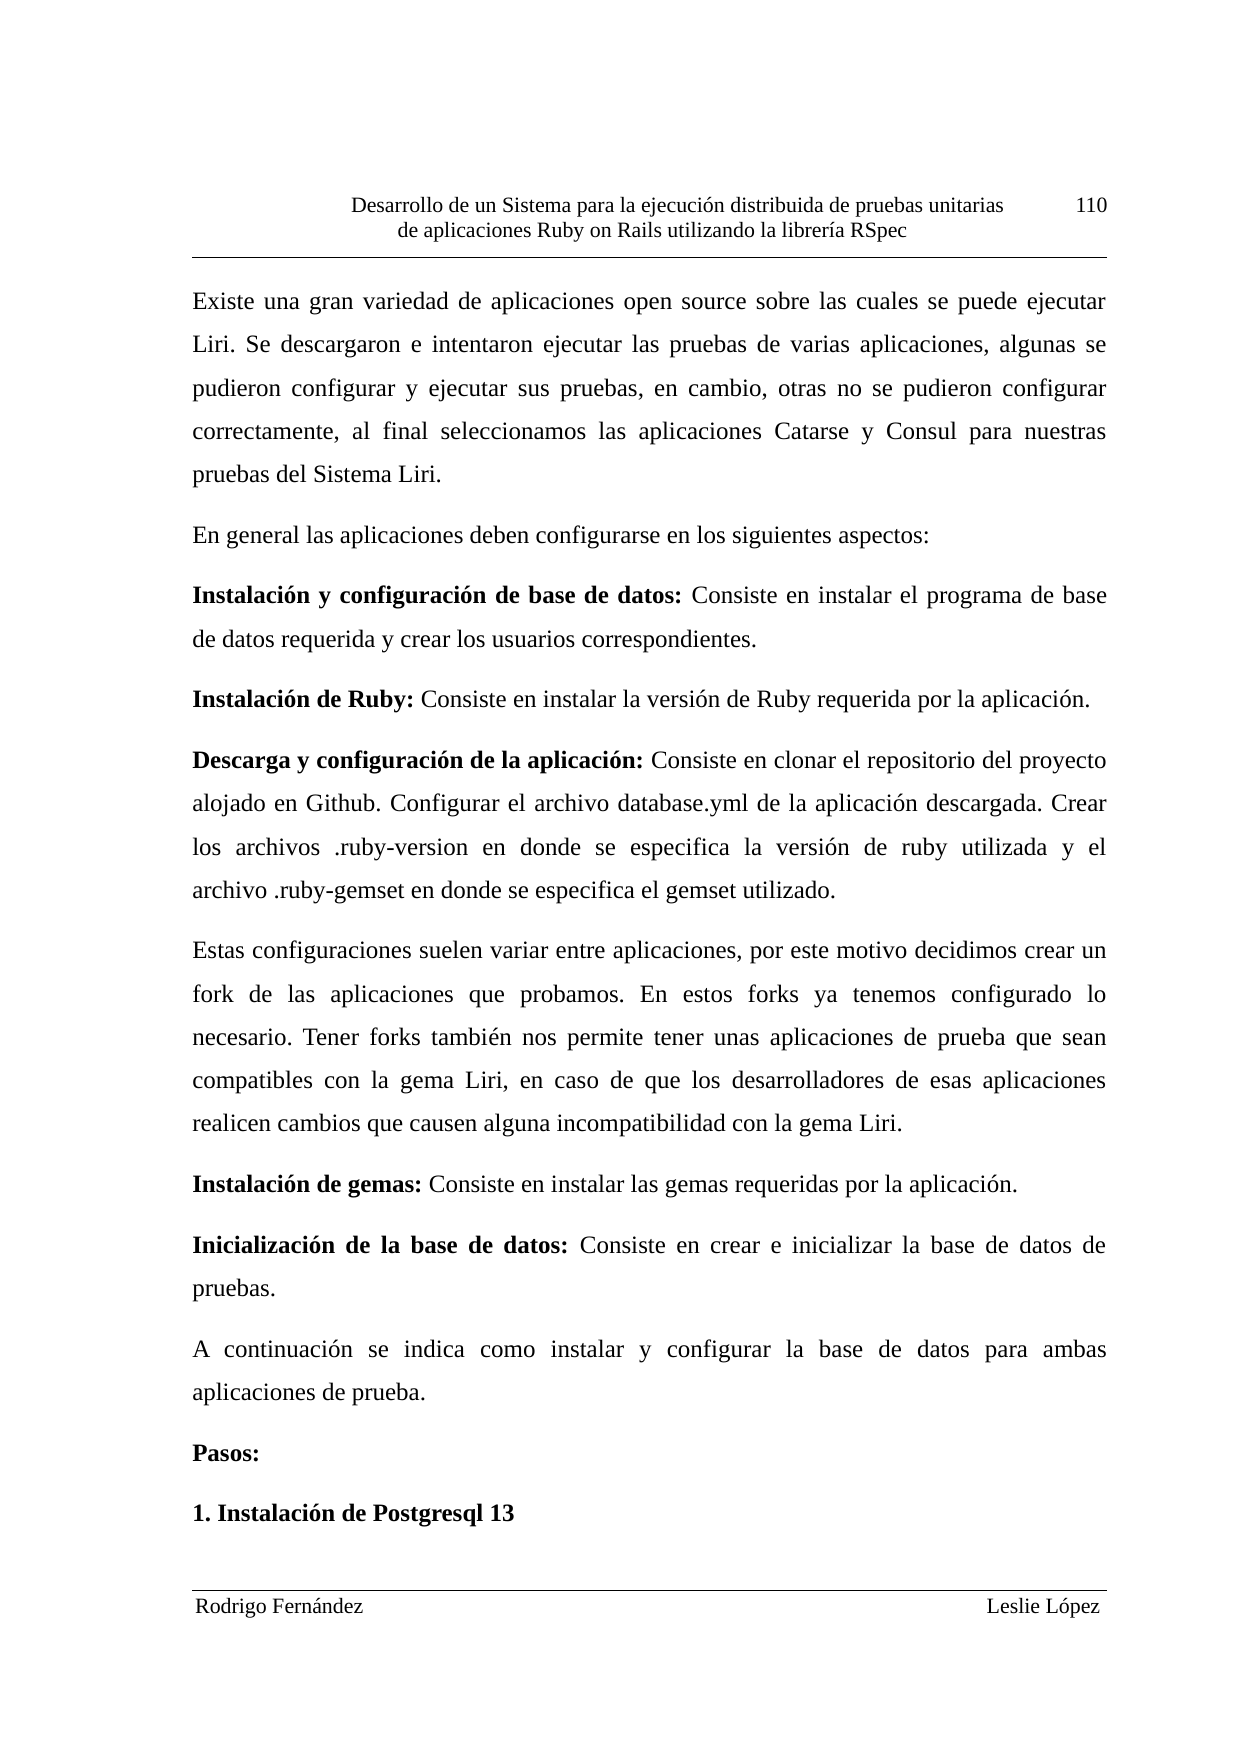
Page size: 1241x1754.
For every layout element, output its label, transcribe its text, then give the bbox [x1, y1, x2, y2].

text A continuación se indica como instalar y configurar la base de datos para ambas aplicaciones de prueba. [192, 1334, 1107, 1406]
text Instalación y configuración de base de datos: Consiste en instalar el programa de base de datos requerida y crear los usuarios correspondientes. [192, 581, 1107, 652]
text Descarga y configuración de la aplicación: Consiste en clonar el repositorio del proyecto alojado en Github. Configurar el archivo database.yml de la aplicación descargada. Crear los archivos .ruby-version en donde se especifica la versión de ruby utilizada y el archivo .ruby-gemset en donde se especifica el gemset utilizado. [192, 745, 1107, 903]
text 1. Instalación de Postgresql 13 [192, 1498, 1107, 1527]
text En general las aplicaciones deben configurarse en los siguientes aspectos: [192, 520, 1107, 548]
text Instalación de gemas: Consiste en instalar las gemas requeridas por la aplicación. [192, 1169, 1107, 1198]
text Pasos: [192, 1438, 1107, 1466]
text Inicialización de la base de datos: Consiste en crear e inicializar la base de datos de pruebas. [192, 1230, 1107, 1302]
text Instalación de Ruby: Consiste en instalar la versión de Ruby requerida por la aplicación. [192, 684, 1107, 713]
text Existe una gran variedad de aplicaciones open source sobre las cuales se puede ejecutar Liri. Se descargaron e intentaron ejecutar las pruebas de varias aplicaciones, algunas se pudieron configurar y ejecutar sus pruebas, en cambio, otras no se pudieron configurar correctamente, al final seleccionamos las aplicaciones Catarse y Consul para nuestras pruebas del Sistema Liri. [192, 286, 1107, 488]
text Estas configuraciones suelen variar entre aplicaciones, por este motivo decidimos crear un fork de las aplicaciones que probamos. En estos forks ya tenemos configurado lo necesario. Tener forks también nos permite tener unas aplicaciones de prueba que sean compatibles con la gema Liri, en caso de que los desarrolladores de esas aplicaciones realicen cambios que causen alguna incompatibilidad con la gema Liri. [192, 936, 1107, 1137]
